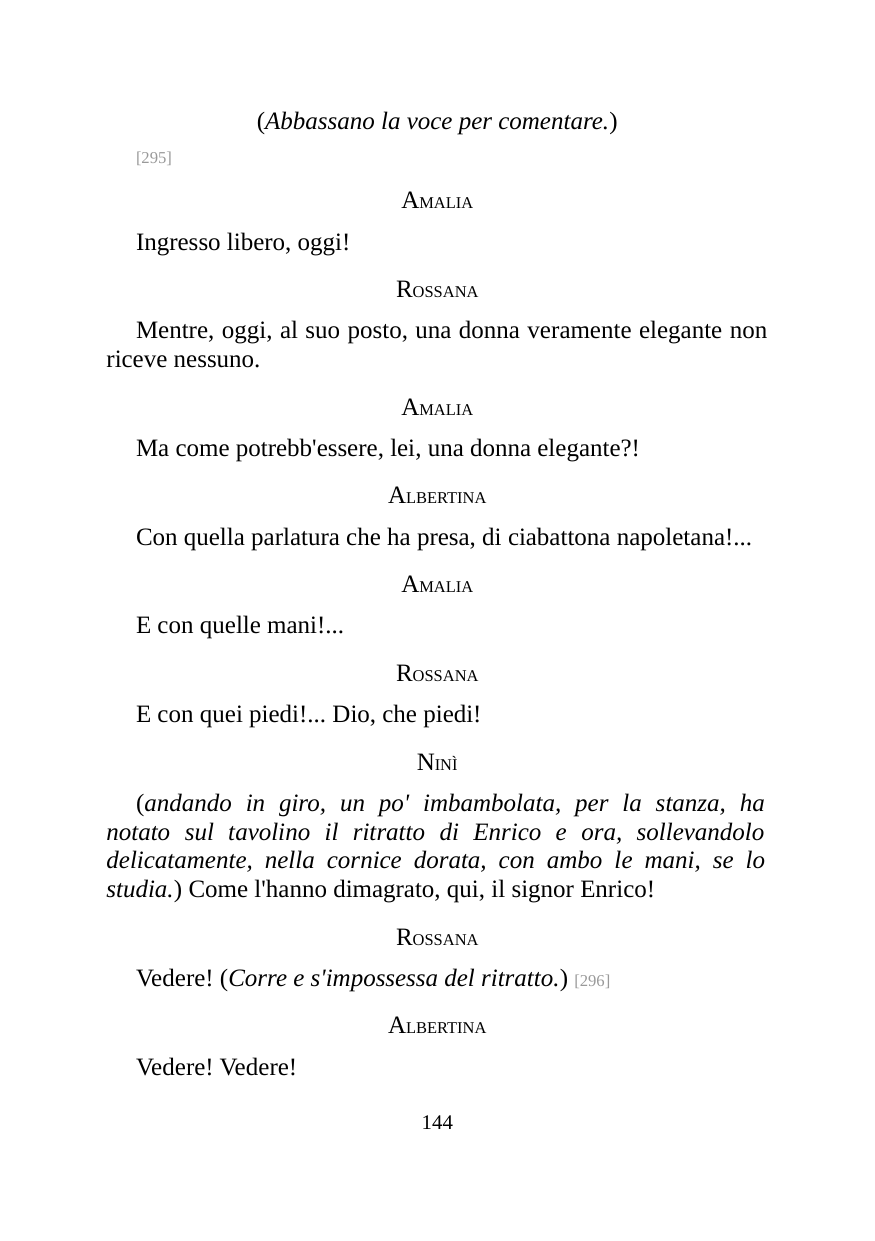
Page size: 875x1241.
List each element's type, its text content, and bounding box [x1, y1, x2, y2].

text Ma come potrebb'essere, lei, una donna elegante?! [106, 433, 768, 462]
text Rossana [106, 922, 768, 950]
text Con quella parlatura che ha presa, di ciabattona napoletana!... [106, 522, 768, 550]
text Albertina [106, 480, 768, 509]
text (andando in giro, un po' imbambolata, per la stanza, ha notato sul tavolino il ritratto di Enrico e ora, sollevandolo delicatamente, nella cornice dorata, con ambo le mani, se lo studia.) Come l'hanno dimagrato, qui, il signor Enrico! [106, 788, 768, 903]
text Amalia [106, 569, 768, 598]
text Rossana [106, 658, 768, 687]
text E con quei piedi!... Dio, che piedi! [106, 699, 768, 728]
text Albertina [106, 1010, 768, 1039]
text Ingresso libero, oggi! [106, 227, 768, 255]
text Rossana [106, 274, 768, 303]
text Ninì [106, 747, 768, 775]
text (Abbassano la voce per comentare.) [106, 106, 768, 135]
text Vedere! Vedere! [106, 1052, 768, 1080]
text Mentre, oggi, al suo posto, una donna veramente elegante non riceve nessuno. [106, 315, 768, 373]
text Amalia [106, 185, 768, 214]
text [295] [106, 147, 768, 167]
text E con quelle mani!... [106, 610, 768, 639]
text Amalia [106, 392, 768, 420]
text Vedere! (Corre e s'impossessa del ritratto.) [296] [106, 963, 768, 992]
